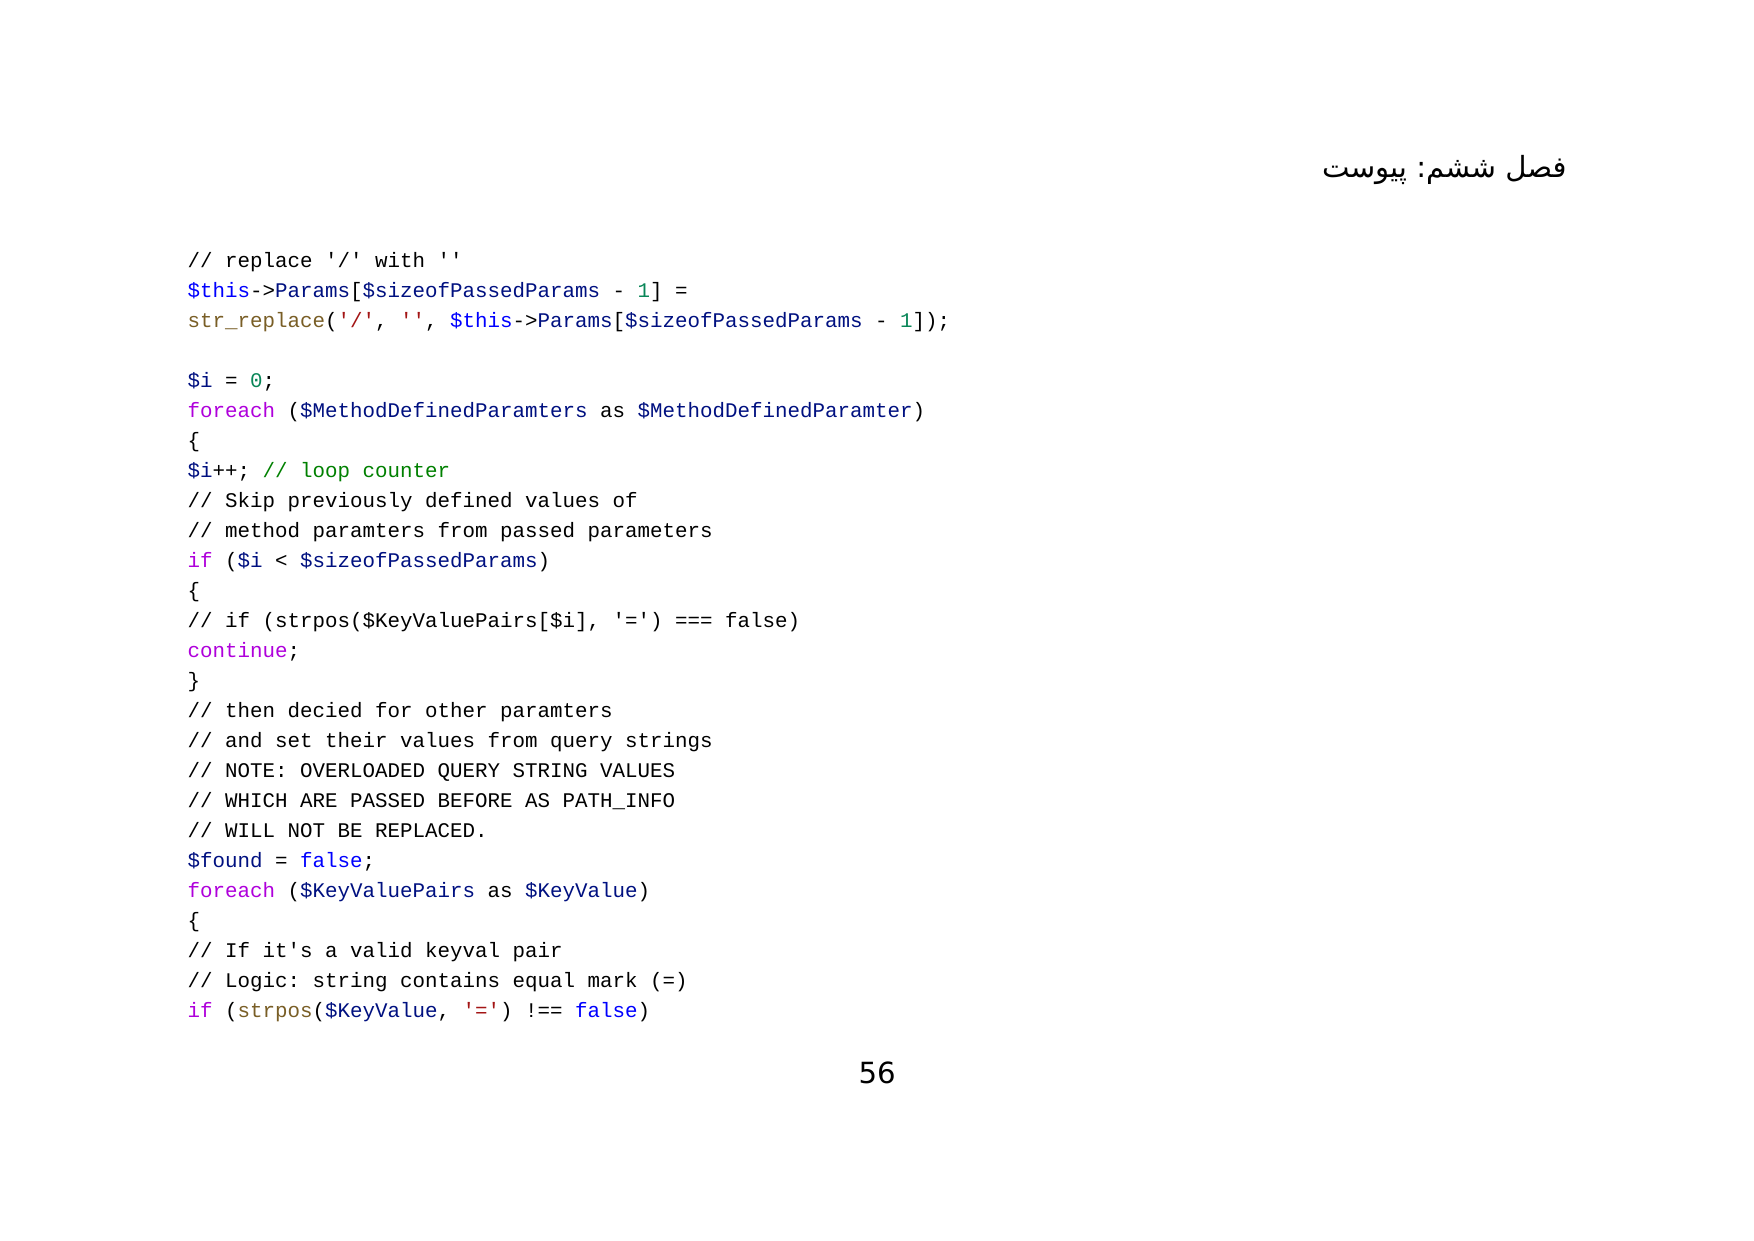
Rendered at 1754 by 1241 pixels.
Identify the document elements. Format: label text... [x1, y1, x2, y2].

text // NOTE: OVERLOADED QUERY STRING VALUES [187, 754, 1566, 784]
text $this->Params[$sizeofPassedParams - 1] = [187, 274, 1566, 304]
text str_replace('/', '', $this->Params[$sizeofPassedParams - 1]); [187, 304, 1566, 334]
text // and set their values from query strings [187, 724, 1566, 754]
text $i++; // loop counter [187, 454, 1566, 484]
text if ($i < $sizeofPassedParams) [187, 544, 1566, 574]
text } [187, 664, 1566, 694]
text // Skip previously defined values of [187, 484, 1566, 514]
text if (strpos($KeyValue, '=') !== false) [187, 994, 1566, 1024]
text // WILL NOT BE REPLACED. [187, 814, 1566, 844]
text foreach ($KeyValuePairs as $KeyValue) [187, 874, 1566, 904]
text $i = 0; [187, 364, 1566, 394]
text $found = false; [187, 844, 1566, 874]
text { [187, 574, 1566, 604]
text continue; [187, 634, 1566, 664]
text // replace '/' with '' [187, 244, 1566, 274]
text // WHICH ARE PASSED BEFORE AS PATH_INFO [187, 784, 1566, 814]
text // then decied for other paramters [187, 694, 1566, 724]
text foreach ($MethodDefinedParamters as $MethodDefinedParamter) [187, 394, 1566, 424]
text { [187, 904, 1566, 934]
text // Logic: string contains equal mark (=) [187, 964, 1566, 994]
text // If it's a valid keyval pair [187, 934, 1566, 964]
text // if (strpos($KeyValuePairs[$i], '=') === false) [187, 604, 1566, 634]
text { [187, 424, 1566, 454]
text // method paramters from passed parameters [187, 514, 1566, 544]
